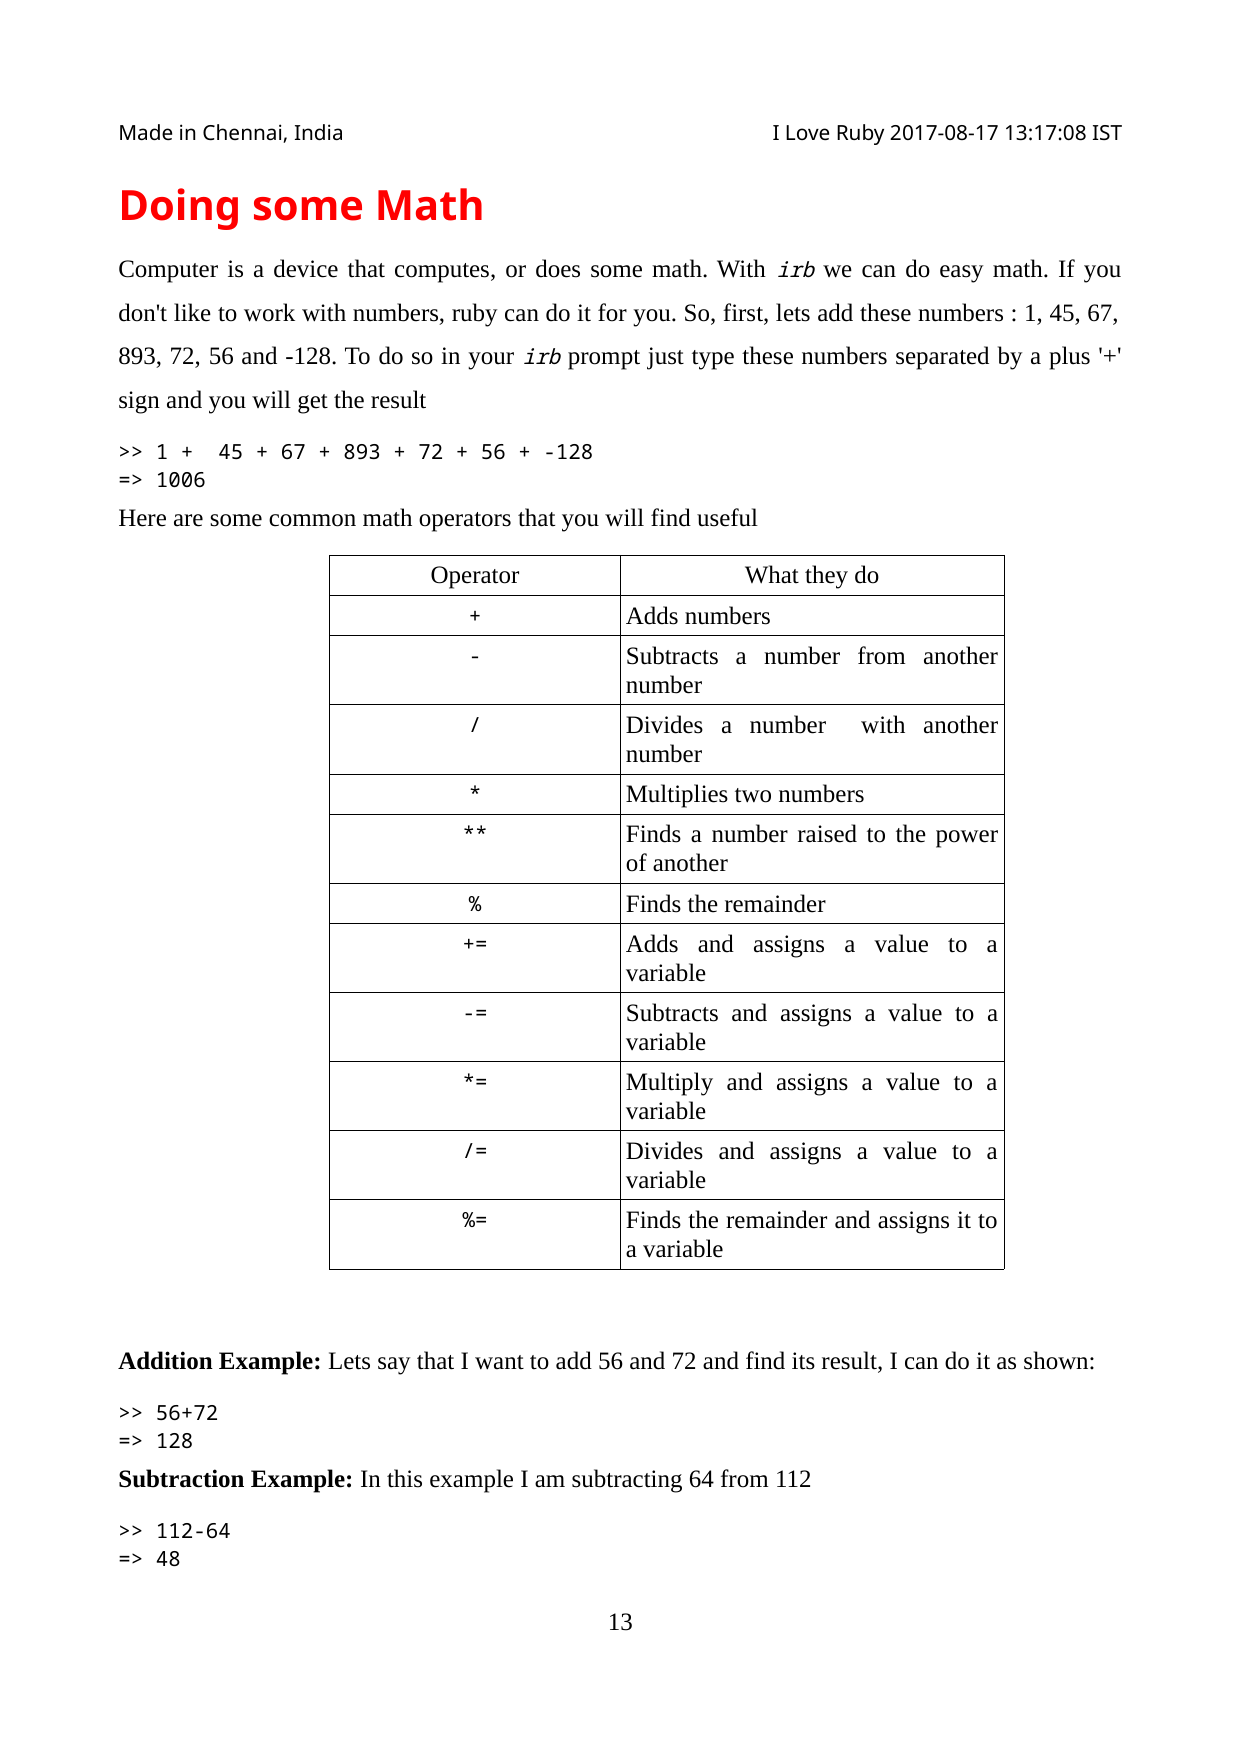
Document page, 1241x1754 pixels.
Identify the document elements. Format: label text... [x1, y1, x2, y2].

table_cell - [330, 636, 620, 704]
text >> 1 + 45 + 67 + 893 + 72 + 56 + -128 [118, 437, 1122, 465]
table_cell % [330, 884, 620, 923]
text >> 112-64 [118, 1516, 1122, 1544]
text Subtraction Example: In this example I am subtracting 64 from 112 [118, 1464, 1122, 1493]
table_cell Subtracts and assigns a value to a variable [621, 993, 1004, 1061]
table_cell Finds a number raised to the power of another [621, 815, 1004, 883]
table_cell -= [330, 993, 620, 1061]
table_cell *= [330, 1062, 620, 1130]
table_cell * [330, 775, 620, 814]
text => 1006 [118, 465, 1122, 494]
table_cell Divides and assigns a value to a variable [621, 1131, 1004, 1199]
text Here are some common math operators that you will find useful [118, 503, 1122, 531]
table_cell / [330, 705, 620, 773]
table_header What they do [621, 556, 1004, 595]
table_cell Divides a number with another number [621, 705, 1004, 773]
text => 128 [118, 1427, 1122, 1455]
table_cell Adds and assigns a value to a variable [621, 924, 1004, 992]
text Addition Example: Lets say that I want to add 56 and 72 and find its result, I can do it as shown: [118, 1346, 1122, 1375]
table_cell Multiply and assigns a value to a variable [621, 1062, 1004, 1130]
table_cell Finds the remainder and assigns it to a variable [621, 1200, 1004, 1268]
table_cell %= [330, 1200, 620, 1268]
table_cell Finds the remainder [621, 884, 1004, 923]
subtitle Doing some Math [118, 176, 1122, 233]
table_cell ** [330, 815, 620, 883]
text >> 56+72 [118, 1398, 1122, 1427]
text => 48 [118, 1544, 1122, 1573]
table_cell + [330, 596, 620, 635]
table_cell Adds numbers [621, 596, 1004, 635]
table_cell /= [330, 1131, 620, 1199]
table_cell Multiplies two numbers [621, 775, 1004, 814]
table_cell += [330, 924, 620, 992]
table_header Operator [330, 556, 620, 595]
table_cell Subtracts a number from another number [621, 636, 1004, 704]
text Computer is a device that computes, or does some math. With irb we can do easy math. If you don't like to work with numbers, ruby can do it for you. So, first, lets add these numbers : 1, 45, 67, 893, 72, 56 and -128. To do so in your irb prompt just type these numbers separated by a plus '+' sign and you will get the result [118, 254, 1122, 414]
